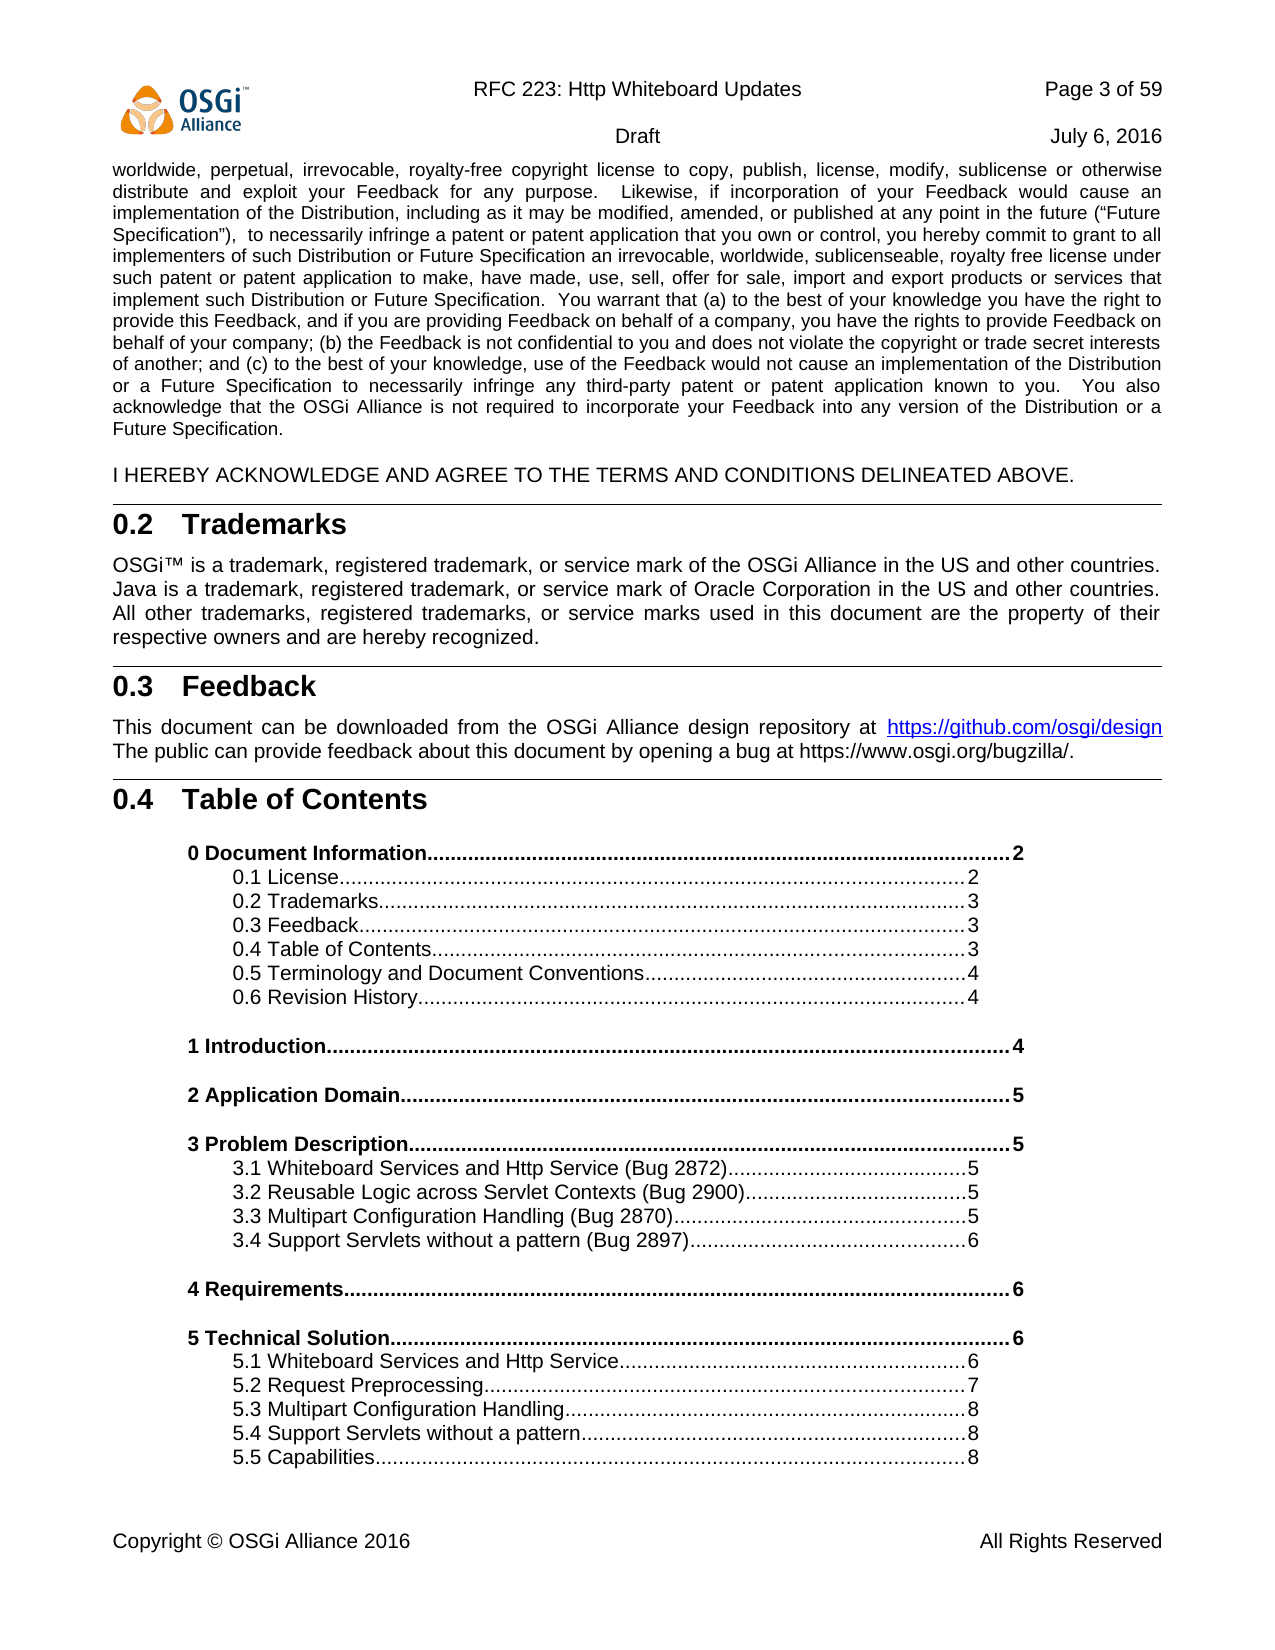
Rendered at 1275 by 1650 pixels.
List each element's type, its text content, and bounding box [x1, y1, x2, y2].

subtitle Table of Contents [112, 780, 1162, 816]
text 4 Requirements 6 [187, 1276, 1162, 1300]
text 0.1 License 2 [232, 865, 1162, 889]
text 3.2 Reusable Logic across Servlet Contexts (Bug 2900) 5 [232, 1179, 1162, 1203]
subtitle Feedback [112, 667, 1162, 702]
text 0.2 Trademarks 3 [232, 889, 1162, 913]
text 3.1 Whiteboard Services and Http Service (Bug 2872) 5 [232, 1156, 1162, 1179]
text 0.5 Terminology and Document Conventions 4 [232, 961, 1162, 985]
text 5.3 Multipart Configuration Handling 8 [232, 1397, 1162, 1421]
text 1 Introduction 4 [187, 1034, 1162, 1058]
text 3.4 Support Servlets without a pattern (Bug 2897) 6 [232, 1227, 1162, 1251]
text 5 Technical Solution 6 [187, 1325, 1162, 1349]
text I HEREBY ACKNOWLEDGE AND AGREE TO THE TERMS AND CONDITIONS DELINEATED ABOVE. [112, 463, 1162, 487]
text 3.3 Multipart Configuration Handling (Bug 2870) 5 [232, 1203, 1162, 1227]
text OSGi™ is a trademark, registered trademark, or service mark of the OSGi Alliance in the US and other countries. Java is a trademark, registered trademark, or service mark of Oracle Corporation in the US and other countries. All other trademarks, registered trademarks, or service marks used in this document are the property of their respective owners and are hereby recognized. [112, 553, 1162, 649]
text 5.5 Capabilities 8 [232, 1445, 1162, 1469]
text worldwide, perpetual, irrevocable, royalty-free copyright license to copy, publish, license, modify, sublicense or otherwise distribute and exploit your Feedback for any purpose. Likewise, if incorporation of your Feedback would cause an implementation of the Distribution, including as it may be modified, amended, or published at any point in the future (“Future Specification”), to necessarily infringe a patent or patent application that you own or control, you hereby commit to grant to all implementers of such Distribution or Future Specification an irrevocable, worldwide, sublicenseable, royalty free license under such patent or patent application to make, have made, use, sell, offer for sale, import and export products or services that implement such Distribution or Future Specification. You warrant that (a) to the best of your knowledge you have the right to provide this Feedback, and if you are providing Feedback on behalf of a company, you have the rights to provide Feedback on behalf of your company; (b) the Feedback is not confidential to you and does not violate the copyright or trade secret interests of another; and (c) to the best of your knowledge, use of the Feedback would not cause an implementation of the Distribution or a Future Specification to necessarily infringe any third-party patent or patent application known to you. You also acknowledge that the OSGi Alliance is not required to incorporate your Feedback into any version of the Distribution or a Future Specification. [112, 159, 1162, 439]
text 5.2 Request Preprocessing 7 [232, 1373, 1162, 1397]
text 5.4 Support Servlets without a pattern 8 [232, 1421, 1162, 1445]
text 0.4 Table of Contents 3 [232, 937, 1162, 961]
text This document can be downloaded from the OSGi Alliance design repository at https://github.com/osgi/design The public can provide feedback about this document by opening a bug at https://www.osgi.org/bugzilla/. [112, 715, 1162, 763]
subtitle Trademarks [112, 505, 1162, 541]
text 3 Problem Description 5 [187, 1132, 1162, 1156]
picture [113, 78, 257, 142]
text 5.1 Whiteboard Services and Http Service 6 [232, 1349, 1162, 1373]
text 0 Document Information 2 [187, 841, 1162, 865]
text 0.3 Feedback 3 [232, 913, 1162, 937]
text 0.6 Revision History 4 [232, 985, 1162, 1009]
text 2 Application Domain 5 [187, 1083, 1162, 1107]
